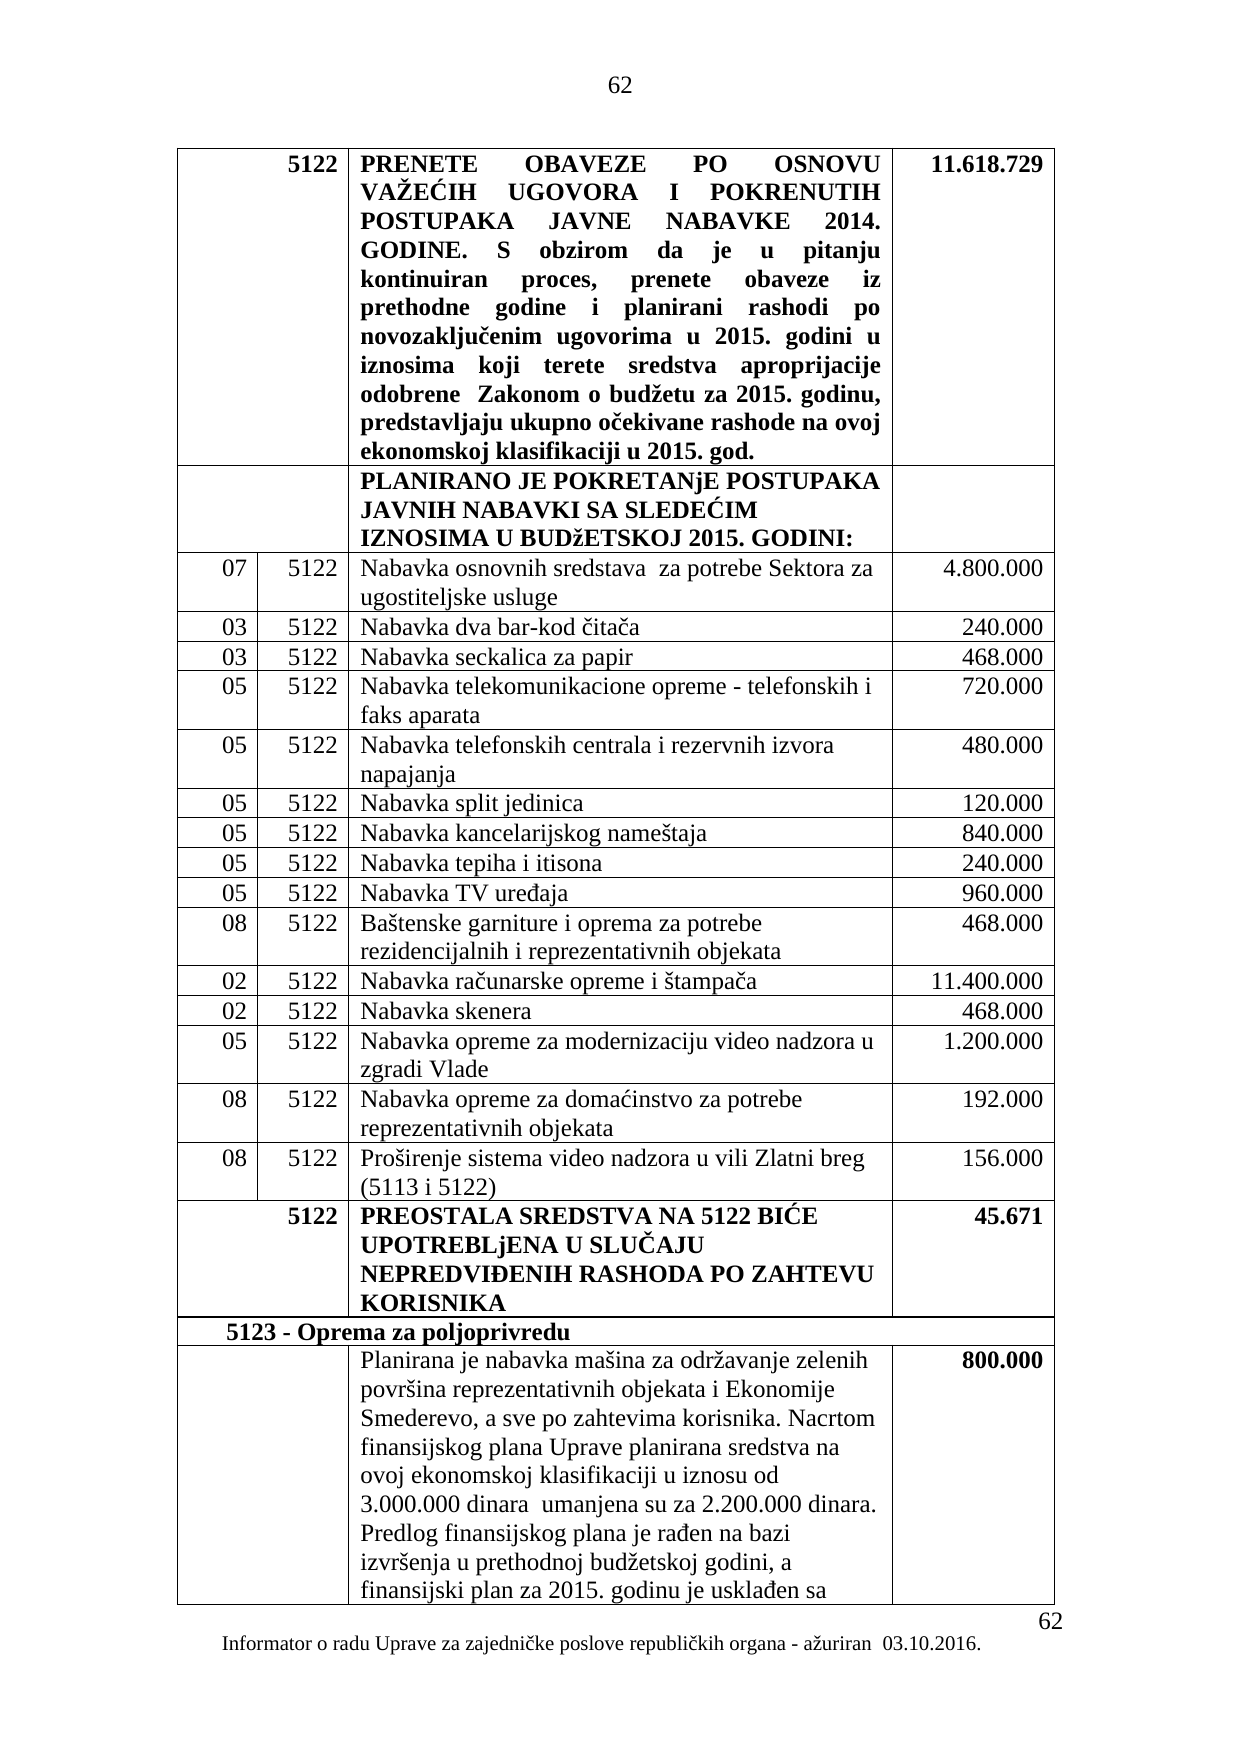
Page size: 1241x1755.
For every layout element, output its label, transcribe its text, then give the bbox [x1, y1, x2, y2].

table_cell 5122 [258, 848, 348, 877]
table_cell 5122 [258, 966, 348, 995]
table_cell 800.000 [893, 1346, 1054, 1604]
table_cell 1.200.000 [893, 1026, 1054, 1083]
table_cell 5122 [178, 149, 348, 465]
table_cell 5122 [258, 671, 348, 729]
table_cell PREOSTALA SREDSTVA NA 5122 BIĆE UPOTREBLjENA U SLUČAJU NEPREDVIĐENIH RASHODA PO ZAHTEVU KORISNIKA [349, 1201, 892, 1316]
table_cell 45.671 [893, 1201, 1054, 1316]
table_cell 5122 [258, 818, 348, 847]
table_cell 240.000 [893, 612, 1054, 641]
table_cell 5122 [258, 789, 348, 817]
table_cell 02 [178, 966, 257, 995]
table_cell 5122 [258, 1026, 348, 1083]
table_cell Nabavka split jedinica [349, 789, 892, 817]
table_cell 5122 [258, 612, 348, 641]
table_cell 08 [178, 1143, 257, 1200]
table_cell 08 [178, 908, 257, 965]
table_cell Nabavka telefonskih centrala i rezervnih izvora napajanja [349, 730, 892, 787]
table_cell 5122 [258, 642, 348, 670]
table_cell Nabavka skenera [349, 996, 892, 1025]
table_cell 5122 [258, 908, 348, 965]
table_cell 480.000 [893, 730, 1054, 787]
table_cell Nabavka tepiha i itisona [349, 848, 892, 877]
table_cell 5122 [258, 996, 348, 1025]
table_cell Nabavka kancelarijskog nameštaja [349, 818, 892, 847]
table_cell Baštenske garniture i oprema za potrebe rezidencijalnih i reprezentativnih objekata [349, 908, 892, 965]
table_cell 07 [178, 553, 257, 611]
table_cell PRENETE OBAVEZE PO OSNOVU VAŽEĆIH UGOVORA I POKRENUTIH POSTUPAKA JAVNE NABAVKE 2014. GODINE. S obzirom da je u pitanju kontinuiran proces, prenete obaveze iz prethodne godine i planirani rashodi po novozaklјučenim ugovorima u 2015. godini u iznosima koji terete sredstva aproprijacije odobrene Zakonom o budžetu za 2015. godinu, predstavlјaju ukupno očekivane rashode na ovoj ekonomskoj klasifikaciji u 2015. god. [349, 149, 892, 465]
table_cell 720.000 [893, 671, 1054, 729]
table_cell 5122 [258, 878, 348, 907]
table_cell Planirana je nabavka mašina za održavanje zelenih površina reprezentativnih objekata i Ekonomije Smederevo, a sve po zahtevima korisnika. Nacrtom finansijskog plana Uprave planirana sredstva na ovoj ekonomskoj klasifikaciji u iznosu od 3.000.000 dinara umanjena su za 2.200.000 dinara. Predlog finansijskog plana je rađen na bazi izvršenja u prethodnoj budžetskoj godini, a finansijski plan za 2015. godinu je usklađen sa [349, 1346, 892, 1604]
table_cell 03 [178, 642, 257, 670]
table_cell 05 [178, 818, 257, 847]
table_cell 156.000 [893, 1143, 1054, 1200]
table_cell Nabavka telekomunikacione opreme - telefonskih i faks aparata [349, 671, 892, 729]
table_cell PLANIRANO JE POKRETANјE POSTUPAKA JAVNIH NABAVKI SA SLEDEĆIM IZNOSIMA U BUDžETSKOJ 2015. GODINI: [349, 466, 892, 552]
table_cell 5122 [258, 553, 348, 611]
table_cell 02 [178, 996, 257, 1025]
table_cell Nabavka računarske opreme i štampača [349, 966, 892, 995]
table_cell 468.000 [893, 908, 1054, 965]
table_cell 468.000 [893, 996, 1054, 1025]
table_cell 05 [178, 671, 257, 729]
table_cell 5122 [258, 1143, 348, 1200]
table_cell 840.000 [893, 818, 1054, 847]
table_cell [178, 466, 348, 552]
table_cell 120.000 [893, 789, 1054, 817]
table_cell 03 [178, 612, 257, 641]
table_cell 5122 [178, 1201, 348, 1316]
table_cell [893, 466, 1054, 552]
table_cell Nabavka osnovnih sredstava za potrebe Sektora za ugostitelјske usluge [349, 553, 892, 611]
table_cell Nabavka seckalica za papir [349, 642, 892, 670]
table_cell Nabavka opreme za domaćinstvo za potrebe reprezentativnih objekata [349, 1084, 892, 1142]
table_cell 4.800.000 [893, 553, 1054, 611]
table_cell 05 [178, 730, 257, 787]
table_cell 960.000 [893, 878, 1054, 907]
table_cell Proširenje sistema video nadzora u vili Zlatni breg (5113 i 5122) [349, 1143, 892, 1200]
table_cell 05 [178, 848, 257, 877]
table_cell Nabavka opreme za modernizaciju video nadzora u zgradi Vlade [349, 1026, 892, 1083]
table_cell Nabavka dva bar-kod čitača [349, 612, 892, 641]
table_cell Nabavka TV uređaja [349, 878, 892, 907]
table_cell 468.000 [893, 642, 1054, 670]
table_cell 08 [178, 1084, 257, 1142]
table_cell 5123 - Oprema za polјoprivredu [178, 1318, 1054, 1344]
table_cell 5122 [258, 1084, 348, 1142]
table_cell 05 [178, 1026, 257, 1083]
table_cell 05 [178, 878, 257, 907]
table_cell 240.000 [893, 848, 1054, 877]
table_cell 5122 [258, 730, 348, 787]
table_cell 11.400.000 [893, 966, 1054, 995]
table_cell 05 [178, 789, 257, 817]
table_cell 192.000 [893, 1084, 1054, 1142]
table_cell 11.618.729 [893, 149, 1054, 465]
table_cell [178, 1346, 348, 1604]
